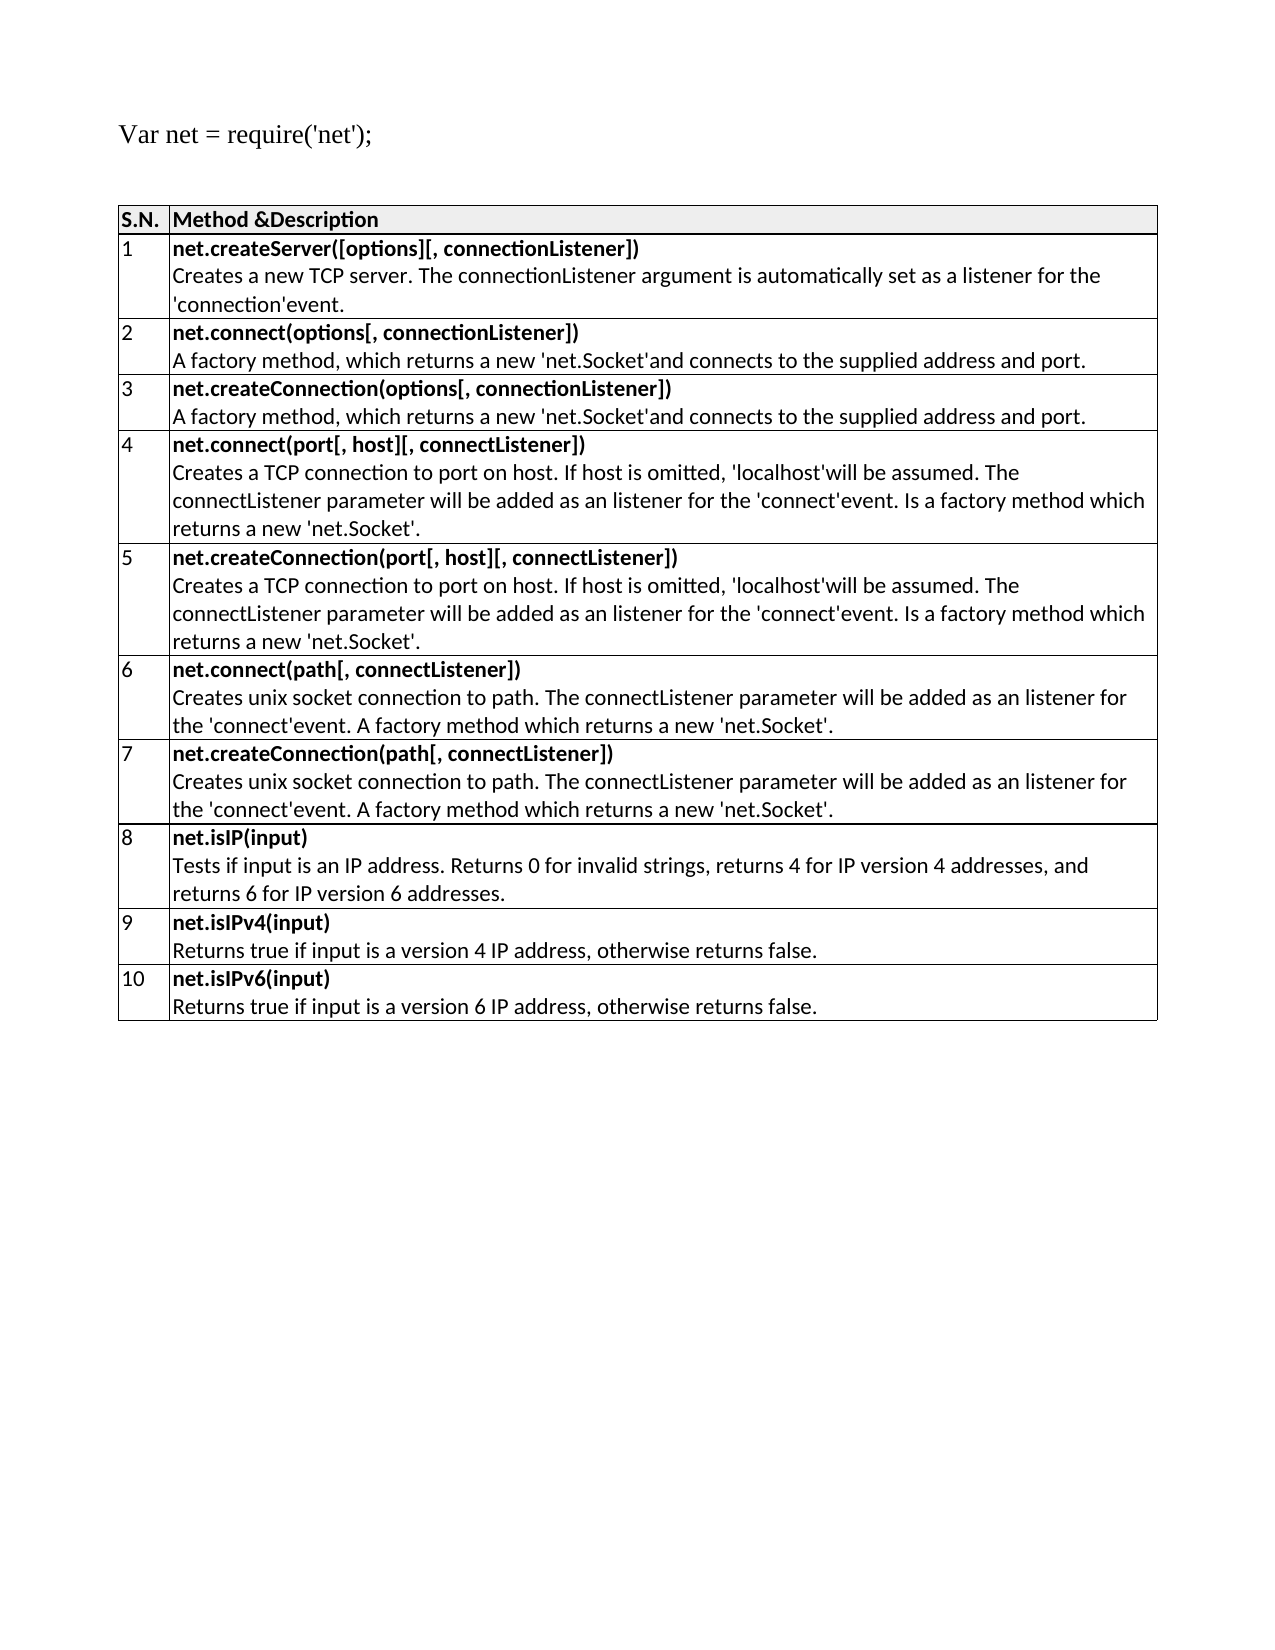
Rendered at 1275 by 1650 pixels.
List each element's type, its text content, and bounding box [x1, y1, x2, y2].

table_cell 9 [119, 909, 169, 964]
table_cell net.isIP(input) Tests if input is an IP address. Returns 0 for invalid strings, returns 4 for IP version 4 addresses, and returns 6 for IP version 6 addresses. [170, 825, 1157, 908]
table_cell net.createConnection(options[, connectionListener]) A factory method, which returns a new 'net.Socket'and connects to the supplied address and port. [170, 375, 1157, 430]
table_cell 7 [119, 740, 169, 823]
table_cell 8 [119, 825, 169, 908]
table_cell 2 [119, 319, 169, 374]
table_cell net.isIPv4(input) Returns true if input is a version 4 IP address, otherwise returns false. [170, 909, 1157, 964]
table_cell net.createConnection(port[, host][, connectListener]) Creates a TCP connection to port on host. If host is omitted, 'localhost'will be assumed. The connectListener parameter will be added as an listener for the 'connect'event. Is a factory method which returns a new 'net.Socket'. [170, 544, 1157, 655]
table_cell net.connect(port[, host][, connectListener]) Creates a TCP connection to port on host. If host is omitted, 'localhost'will be assumed. The connectListener parameter will be added as an listener for the 'connect'event. Is a factory method which returns a new 'net.Socket'. [170, 431, 1157, 543]
table_header Method &Description [170, 206, 1157, 233]
table_cell net.connect(options[, connectionListener]) A factory method, which returns a new 'net.Socket'and connects to the supplied address and port. [170, 319, 1157, 374]
table_cell net.createServer([options][, connectionListener]) Creates a new TCP server. The connectionListener argument is automatically set as a listener for the 'connection'event. [170, 235, 1157, 318]
table_cell 10 [119, 965, 169, 1020]
table_cell 4 [119, 431, 169, 543]
table_cell 5 [119, 544, 169, 655]
table_cell 3 [119, 375, 169, 430]
table_header S.N. [119, 206, 169, 233]
table_cell net.createConnection(path[, connectListener]) Creates unix socket connection to path. The connectListener parameter will be added as an listener for the 'connect'event. A factory method which returns a new 'net.Socket'. [170, 740, 1157, 823]
table_cell 1 [119, 235, 169, 318]
table_cell 6 [119, 656, 169, 739]
table_cell net.isIPv6(input) Returns true if input is a version 6 IP address, otherwise returns false. [170, 965, 1157, 1020]
table_cell net.connect(path[, connectListener]) Creates unix socket connection to path. The connectListener parameter will be added as an listener for the 'connect'event. A factory method which returns a new 'net.Socket'. [170, 656, 1157, 739]
text Var net = require('net'); [118, 118, 1157, 149]
